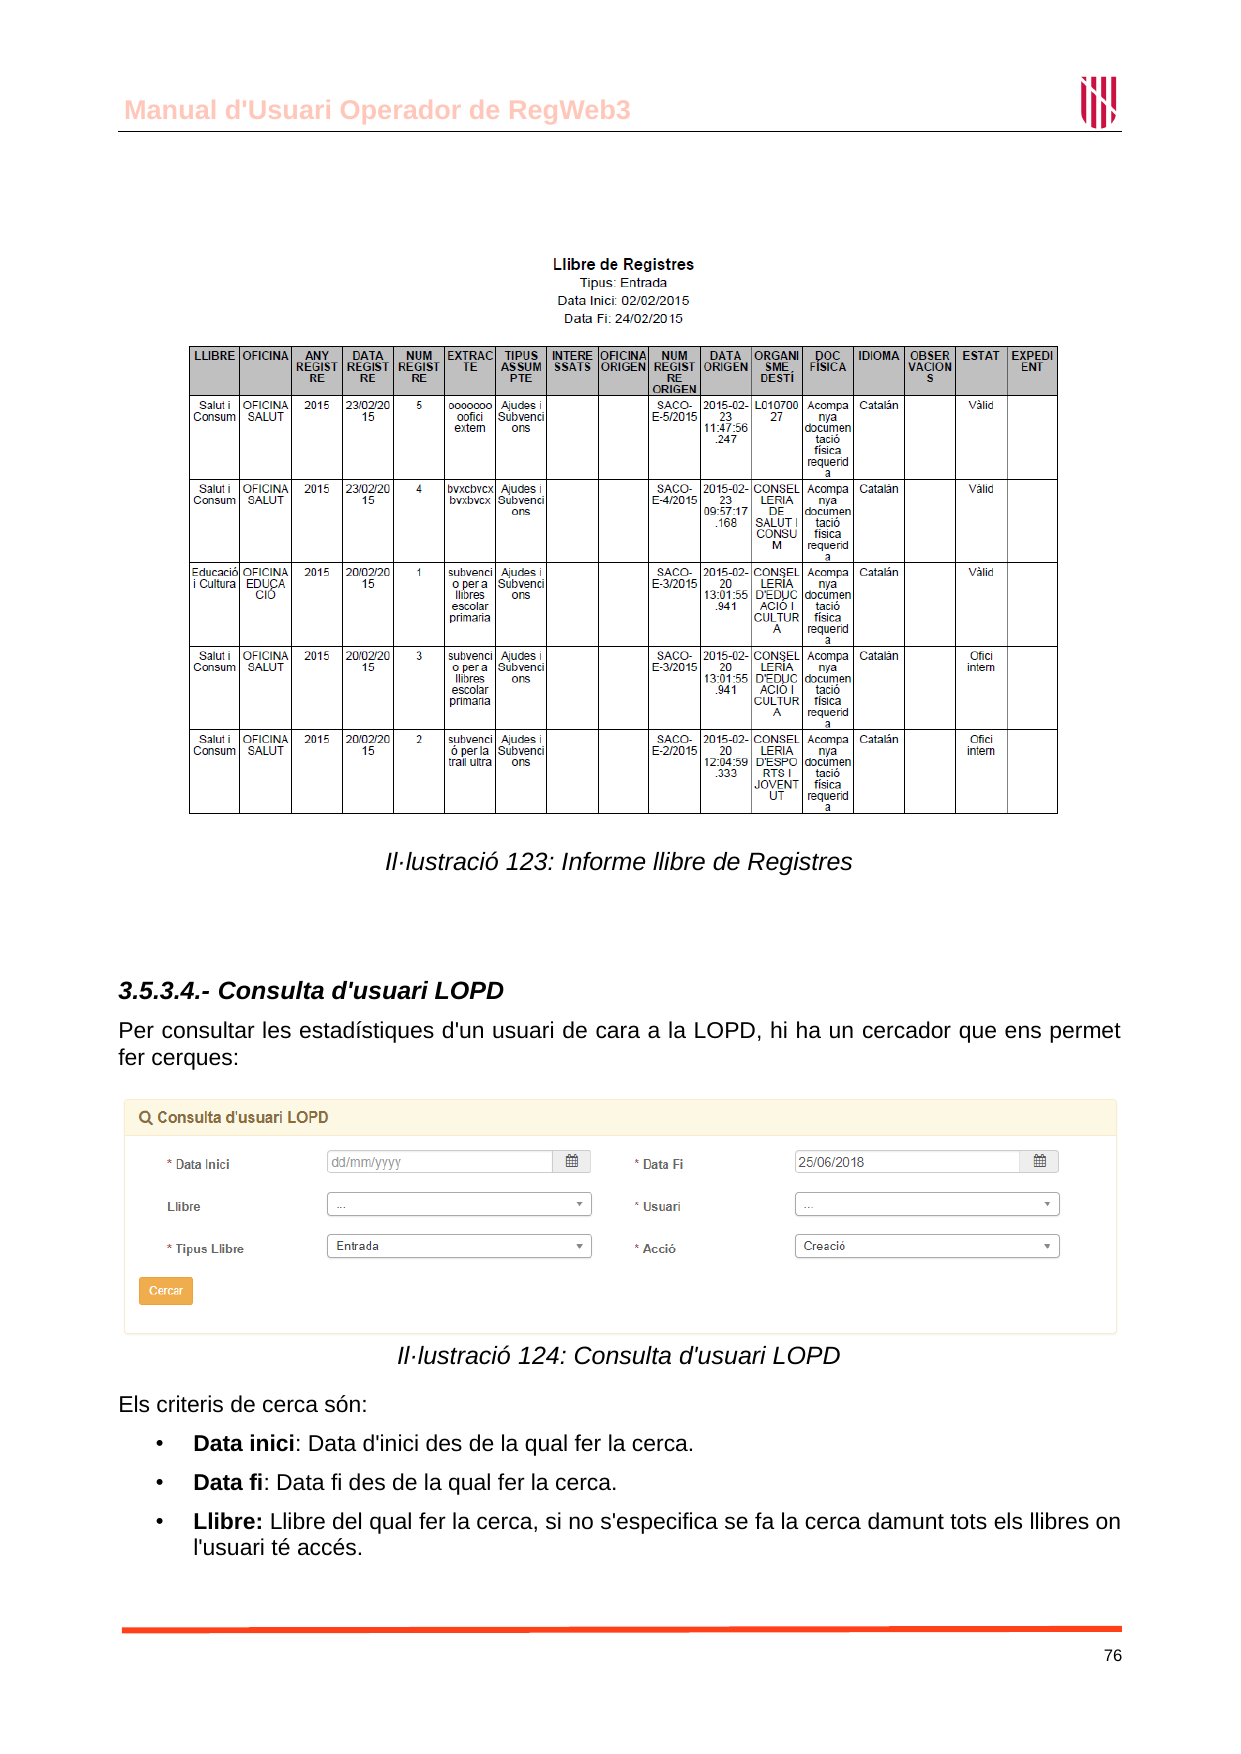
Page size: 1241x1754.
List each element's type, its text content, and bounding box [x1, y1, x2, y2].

list Data fi: Data fi des de la qual fer la cerca. [156, 1469, 1122, 1495]
text Els criteris de cerca són: [118, 1391, 1122, 1418]
picture [1078, 74, 1119, 130]
picture [118, 1095, 1123, 1341]
text Per consultar les estadístiques d'un usuari de cara a la LOPD, hi ha un cercador que ens permet fer cerques: [118, 1017, 1122, 1070]
text Il·lustració 124: Consulta d'usuari LOPD [118, 1341, 1122, 1369]
list Data inici: Data d'inici des de la qual fer la cerca. [156, 1430, 1122, 1456]
text Il·lustració 123: Informe llibre de Registres [118, 847, 1122, 875]
subtitle Consulta d'usuari LOPD [118, 976, 1122, 1005]
picture [148, 210, 1098, 847]
list Llibre: Llibre del qual fer la cerca, si no s'especifica se fa la cerca damunt tots els llibres on l'usuari té accés. [156, 1508, 1122, 1561]
